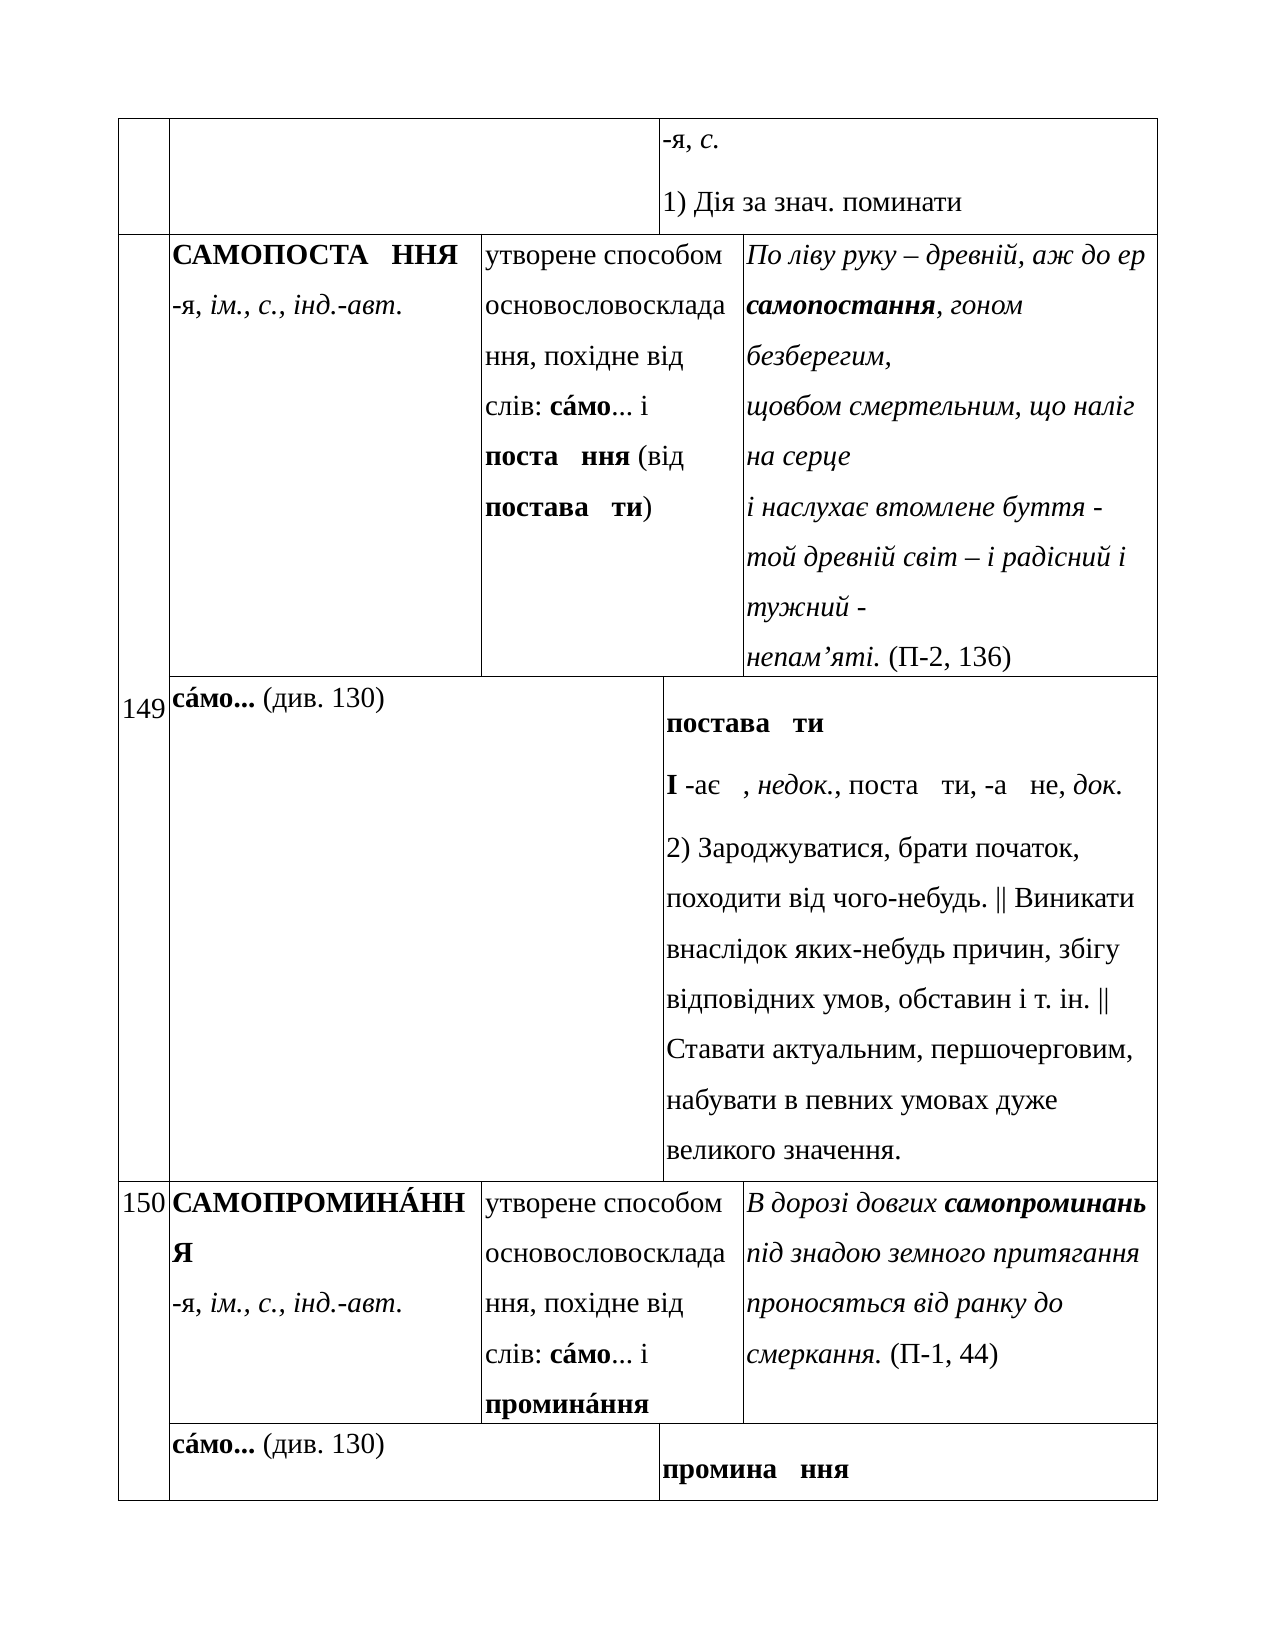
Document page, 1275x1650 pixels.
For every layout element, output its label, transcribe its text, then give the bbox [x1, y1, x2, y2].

table_cell утворене способом основословоскладання, похідне від слів: сáмо... і проминáння [482, 1182, 743, 1423]
table_cell сáмо... (див. 130) [170, 677, 663, 1181]
table_cell 149 [119, 235, 169, 1181]
table_cell В дорозі довгих самопроминань під знадою земного притягання проносяться від ранку до смеркання. (П‑1, 44) [744, 1182, 1157, 1423]
table_cell сáмо... (див. 130) [170, 1424, 659, 1500]
table_cell Самопостання -я, ім., с., інд.-авт. [170, 235, 481, 676]
table_cell -я, с. 1) Дія за знач. поминати [660, 119, 1157, 233]
table_cell утворене способом основословоскладання, похідне від слів: сáмо... і постання (від поставати) [482, 235, 743, 676]
table_cell [170, 119, 659, 233]
table_cell поставати I -ає, недок., постати, -ане, док. 2) Зароджуватися, брати початок, походити від чого-небудь. || Виникати внаслідок яких-небудь причин, збігу відповідних умов, обставин і т. ін. || Ставати актуальним, першочерговим, набувати в певних умовах дуже великого значення. [664, 677, 1157, 1181]
table_cell [119, 119, 169, 233]
table_cell По ліву руку – древній, аж до ер самопостання, гоном безберегим, щовбом смертельним, що наліг на серце і наслухає втомлене буття - той древній світ – і радісний і тужний - непам’яті. (П‑2, 136) [744, 235, 1157, 676]
table_cell 150 [119, 1182, 169, 1500]
table_cell Самопроминáння -я, ім., с., інд.-авт. [170, 1182, 481, 1423]
table_cell проминання [660, 1424, 1157, 1500]
